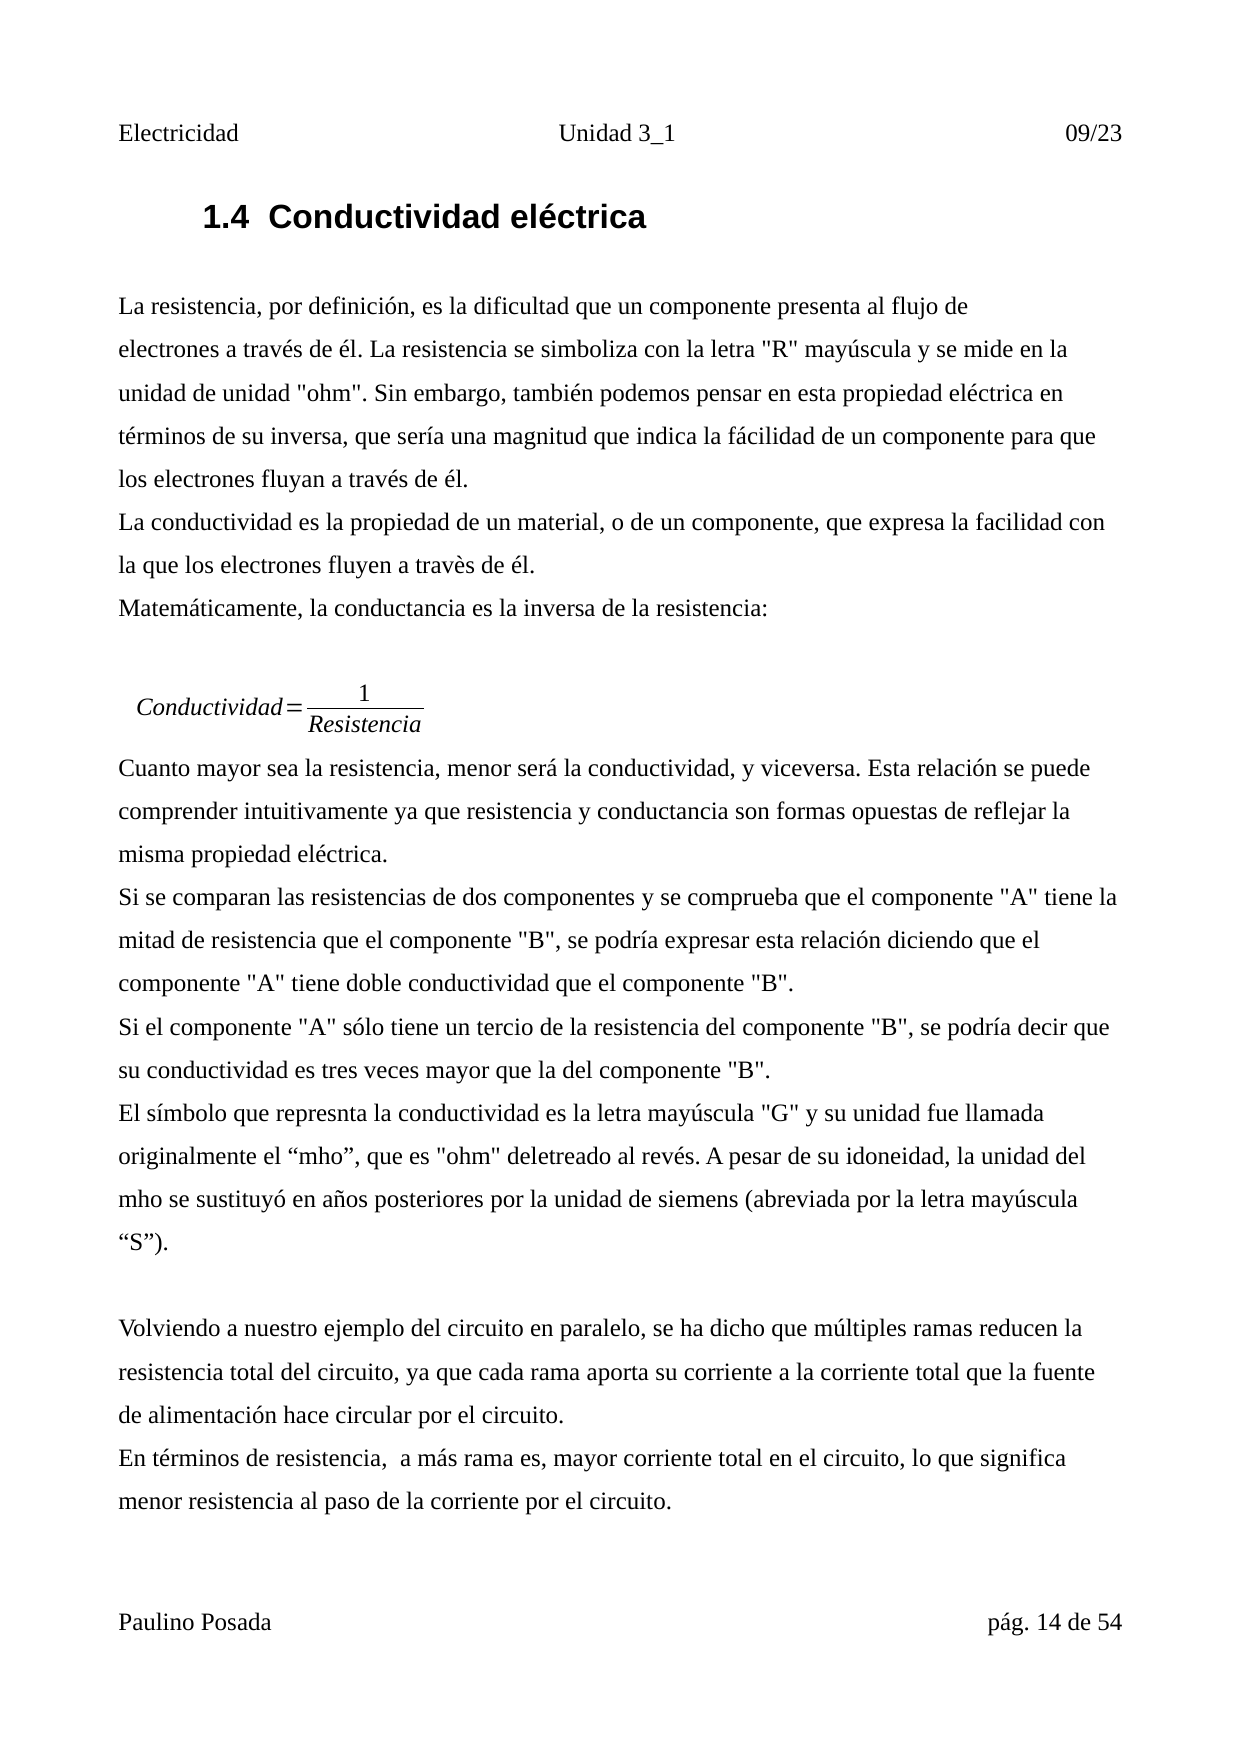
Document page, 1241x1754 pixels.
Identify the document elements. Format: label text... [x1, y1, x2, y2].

text electrones a través de él. La resistencia se simboliza con la letra "R" mayúscula y se mide en la unidad de unidad "ohm". Sin embargo, también podemos pensar en esta propiedad eléctrica en términos de su inversa, que sería una magnitud que indica la fácilidad de un componente para que los electrones fluyan a través de él. [118, 334, 1122, 493]
text La conductividad es la propiedad de un material, o de un componente, que expresa la facilidad con la que los electrones fluyen a travès de él. [118, 507, 1122, 579]
text La resistencia, por definición, es la dificultad que un componente presenta al flujo de [118, 291, 1122, 320]
text Matemáticamente, la conductancia es la inversa de la resistencia: [118, 593, 1122, 622]
text El símbolo que represnta la conductividad es la letra mayúscula "G" y su unidad fue llamada originalmente el “mho”, que es "ohm" deletreado al revés. A pesar de su idoneidad, la unidad del mho se sustituyó en años posteriores por la unidad de siemens (abreviada por la letra mayúscula “S”). [118, 1098, 1122, 1256]
text Cuanto mayor sea la resistencia, menor será la conductividad, y viceversa. Esta relación se puede comprender intuitivamente ya que resistencia y conductancia son formas opuestas de reflejar la misma propiedad eléctrica. [118, 753, 1122, 868]
subtitle Conductividad eléctrica [193, 197, 1122, 236]
text Si se comparan las resistencias de dos componentes y se comprueba que el componente "A" tiene la mitad de resistencia que el componente "B", se podría expresar esta relación diciendo que el componente "A" tiene doble conductividad que el componente "B". [118, 882, 1122, 997]
text En términos de resistencia, a más rama es, mayor corriente total en el circuito, lo que significa menor resistencia al paso de la corriente por el circuito. [118, 1443, 1122, 1515]
text Si el componente "A" sólo tiene un tercio de la resistencia del componente "B", se podría decir que su conductividad es tres veces mayor que la del componente "B". [118, 1012, 1122, 1083]
text Volviendo a nuestro ejemplo del circuito en paralelo, se ha dicho que múltiples ramas reducen la resistencia total del circuito, ya que cada rama aporta su corriente a la corriente total que la fuente de alimentación hace circular por el circuito. [118, 1313, 1122, 1428]
